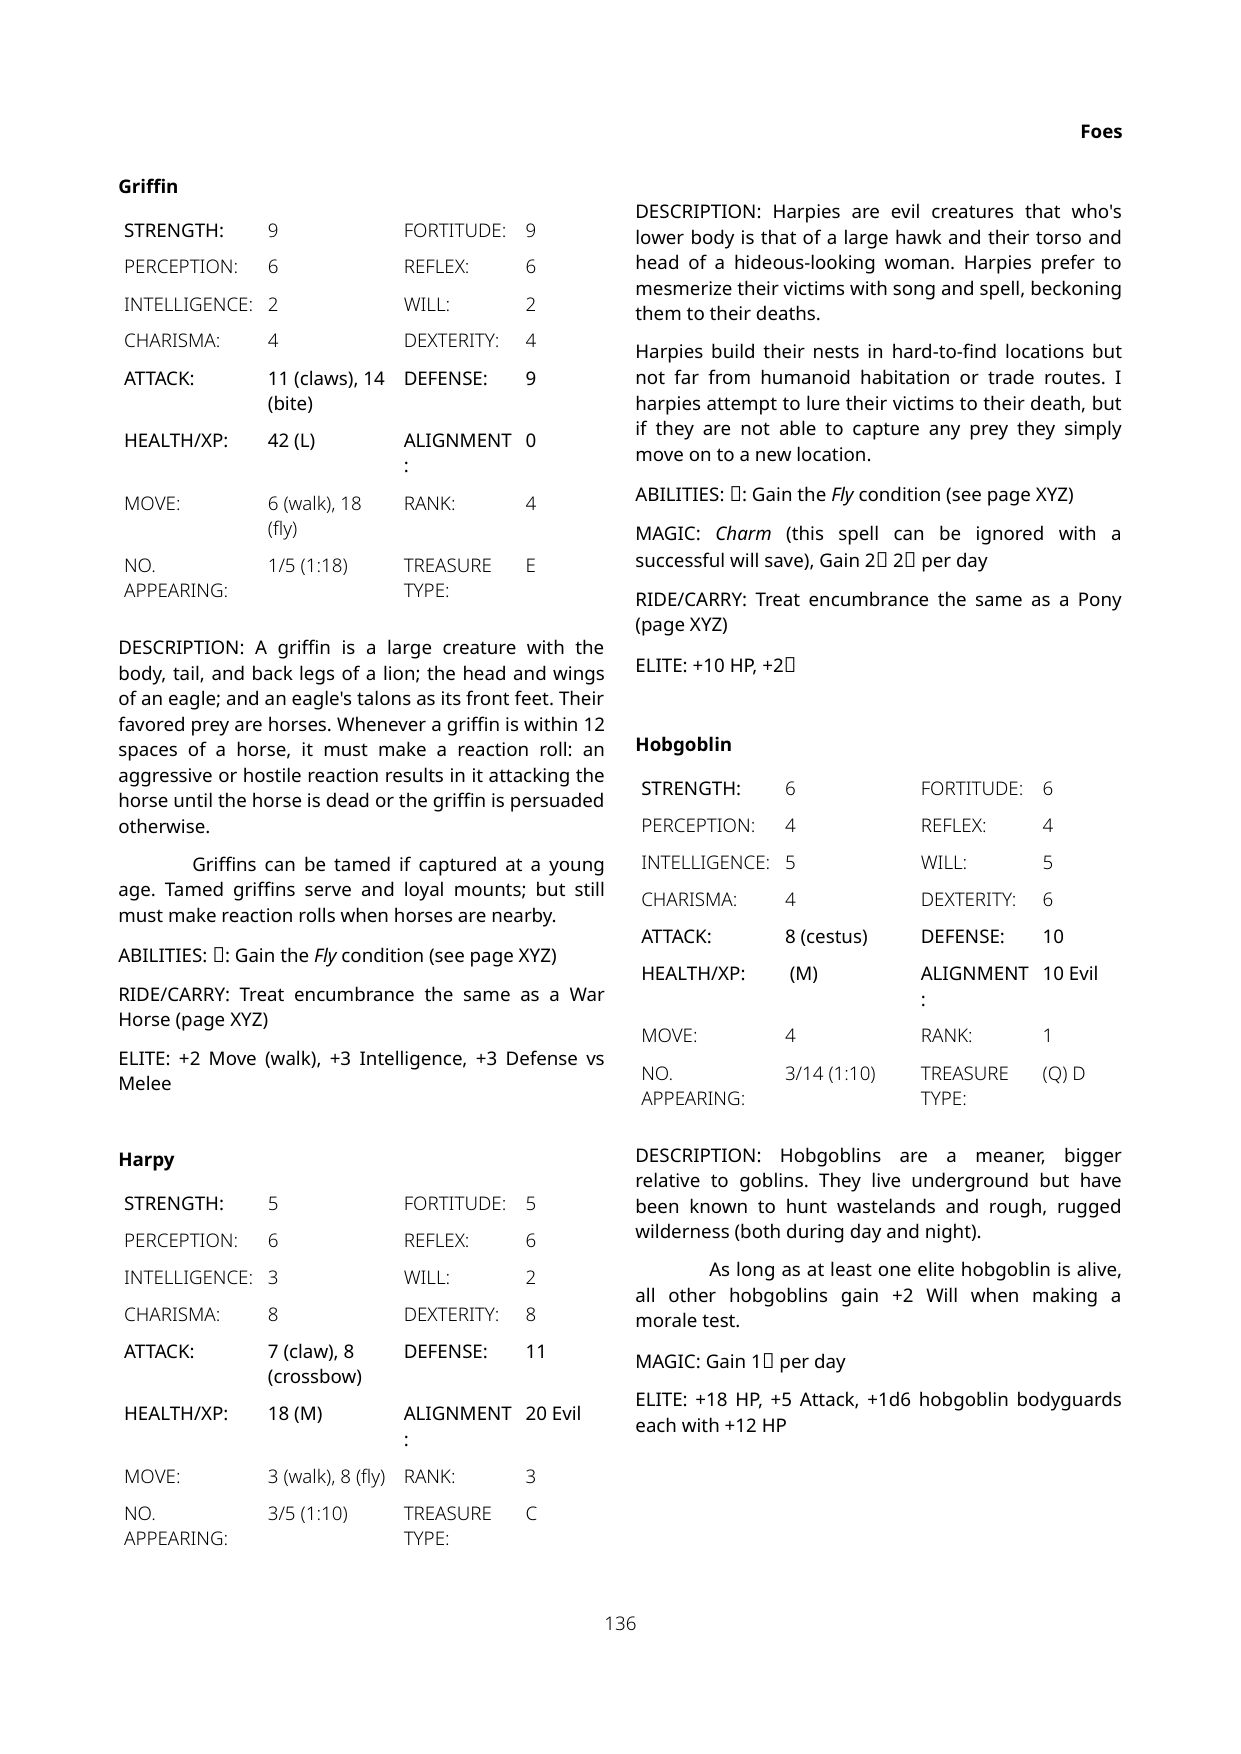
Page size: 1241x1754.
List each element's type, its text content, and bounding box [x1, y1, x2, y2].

table_cell HEALTH/XP: [118, 1395, 262, 1457]
table_cell 4 [779, 881, 915, 918]
table_cell MOVE: [635, 1017, 779, 1054]
table_cell WILL: [398, 285, 520, 322]
table_cell RANK: [398, 1457, 520, 1494]
table_cell REFLEX: [915, 807, 1037, 844]
table_cell 6 [520, 248, 606, 285]
table_cell INTELLIGENCE: [118, 1258, 262, 1295]
table_cell NO. APPEARING: [635, 1054, 779, 1117]
table_cell E [520, 547, 606, 609]
table_cell DEFENSE: [398, 359, 520, 422]
table_cell 4 [520, 322, 606, 359]
text As long as at least one elite hobgoblin is alive, all other hobgoblins gain +2 Will when making a morale test. [635, 1257, 1122, 1333]
table_cell RANK: [915, 1017, 1037, 1054]
table_cell ATTACK: [118, 359, 262, 422]
table_header STRENGTH: [118, 211, 262, 248]
table_cell 8 [520, 1295, 606, 1332]
table_header FORTITUDE: [915, 770, 1037, 807]
table_cell INTELLIGENCE: [118, 285, 262, 322]
table_cell 8 (cestus) [779, 918, 915, 954]
table_cell 5 [779, 844, 915, 881]
table_cell 10 [1037, 918, 1123, 954]
text RIDE/CARRY: Treat encumbrance the same as a War Horse (page XYZ) [118, 981, 605, 1032]
table_cell C [520, 1494, 606, 1557]
table_cell CHARISMA: [118, 322, 262, 359]
table_cell 2 [520, 285, 606, 322]
table_cell WILL: [915, 844, 1037, 881]
table_cell RANK: [398, 484, 520, 547]
table_cell 3/14 (1:10) [779, 1054, 915, 1117]
table_header FORTITUDE: [398, 211, 520, 248]
table_cell 9 [520, 359, 606, 422]
table_cell REFLEX: [398, 1221, 520, 1258]
table_cell 2 [520, 1258, 606, 1295]
text Hobgoblin [635, 732, 1122, 757]
table_cell ATTACK: [635, 918, 779, 954]
text RIDE/CARRY: Treat encumbrance the same as a Pony (page XYZ) [635, 586, 1122, 637]
text DESCRIPTION: A griffin is a large creature with the body, tail, and back legs of a lion; the head and wings of an eagle; and an eagle's talons as its front feet. Their favored prey are horses. Whenever a griffin is within 12 spaces of a horse, it must make a reaction roll: an aggressive or hostile reaction results in it attacking the horse until the horse is dead or the griffin is persuaded otherwise. [118, 609, 605, 839]
table_cell 42 (L) [262, 422, 398, 484]
table_cell 3 [520, 1457, 606, 1494]
table_header 9 [520, 211, 606, 248]
table_cell 7 (claw), 8 (crossbow) [262, 1332, 398, 1395]
table_cell REFLEX: [398, 248, 520, 285]
table_cell PERCEPTION: [635, 807, 779, 844]
table_cell 18 (M) [262, 1395, 398, 1457]
table_cell (M) [779, 955, 915, 1017]
text ABILITIES: : Gain the Fly condition (see page XYZ) [635, 479, 1122, 507]
table_cell ALIGNMENT: [398, 1395, 520, 1457]
table_cell DEXTERITY: [398, 322, 520, 359]
table_cell 11 (claws), 14 (bite) [262, 359, 398, 422]
table_cell 0 [520, 422, 606, 484]
table_cell 6 [262, 1221, 398, 1258]
table_cell HEALTH/XP: [635, 955, 779, 1017]
text Griffin [118, 173, 605, 199]
text Griffins can be tamed if captured at a young age. Tamed griffins serve and loyal mounts; but still must make reaction rolls when horses are nearby. [118, 851, 605, 928]
text Harpy [118, 1146, 605, 1172]
table_cell 1 [1037, 1017, 1123, 1054]
table_cell 8 [262, 1295, 398, 1332]
table_cell ALIGNMENT: [915, 955, 1037, 1017]
table_cell 4 [1037, 807, 1123, 844]
text MAGIC: Charm (this spell can be ignored with a successful will save), Gain 2 2 per day [635, 520, 1122, 574]
table_header 6 [1037, 770, 1123, 807]
table_header STRENGTH: [118, 1184, 262, 1221]
table_cell 6 [1037, 881, 1123, 918]
table_header 9 [262, 211, 398, 248]
table_cell MOVE: [118, 1457, 262, 1494]
table_cell PERCEPTION: [118, 1221, 262, 1258]
table_cell 3 [262, 1258, 398, 1295]
table_cell 6 [262, 248, 398, 285]
table_cell DEXTERITY: [915, 881, 1037, 918]
table_cell DEFENSE: [915, 918, 1037, 954]
text DESCRIPTION: Harpies are evil creatures that who's lower body is that of a large hawk and their torso and head of a hideous-looking woman. Harpies prefer to mesmerize their victims with song and spell, beckoning them to their deaths. [635, 173, 1122, 326]
table_cell 1/5 (1:18) [262, 547, 398, 609]
table_cell 4 [262, 322, 398, 359]
text DESCRIPTION: Hobgoblins are a meaner, bigger relative to goblins. They live underground but have been known to hunt wastelands and rough, rugged wilderness (both during day and night). [635, 1117, 1122, 1244]
table_cell 2 [262, 285, 398, 322]
table_header 6 [779, 770, 915, 807]
table_cell 10 Evil [1037, 955, 1123, 1017]
table_cell TREASURE TYPE: [915, 1054, 1037, 1117]
table_cell 6 [520, 1221, 606, 1258]
table_cell 5 [1037, 844, 1123, 881]
table_cell 20 Evil [520, 1395, 606, 1457]
table_cell NO. APPEARING: [118, 547, 262, 609]
text ABILITIES: : Gain the Fly condition (see page XYZ) [118, 940, 605, 969]
table_header 5 [520, 1184, 606, 1221]
table_cell 4 [520, 484, 606, 547]
text MAGIC: Gain 1 per day [635, 1346, 1122, 1374]
table_cell WILL: [398, 1258, 520, 1295]
table_cell TREASURE TYPE: [398, 547, 520, 609]
table_cell ALIGNMENT: [398, 422, 520, 484]
table_cell 6 (walk), 18 (fly) [262, 484, 398, 547]
table_cell ATTACK: [118, 1332, 262, 1395]
table_cell TREASURE TYPE: [398, 1494, 520, 1557]
table_cell INTELLIGENCE: [635, 844, 779, 881]
table_header STRENGTH: [635, 770, 779, 807]
text ELITE: +2 Move (walk), +3 Intelligence, +3 Defense vs Melee [118, 1045, 605, 1096]
table_cell DEFENSE: [398, 1332, 520, 1395]
table_cell 11 [520, 1332, 606, 1395]
table_cell PERCEPTION: [118, 248, 262, 285]
table_cell CHARISMA: [118, 1295, 262, 1332]
table_cell (Q) D [1037, 1054, 1123, 1117]
table_cell 4 [779, 1017, 915, 1054]
text ELITE: +18 HP, +5 Attack, +1d6 hobgoblin bodyguards each with +12 HP [635, 1387, 1122, 1438]
table_cell NO. APPEARING: [118, 1494, 262, 1557]
table_cell 3 (walk), 8 (fly) [262, 1457, 398, 1494]
table_cell 3/5 (1:10) [262, 1494, 398, 1557]
table_cell HEALTH/XP: [118, 422, 262, 484]
table_cell DEXTERITY: [398, 1295, 520, 1332]
text Harpies build their nests in hard-to-find locations but not far from humanoid habitation or trade routes. I harpies attempt to lure their victims to their death, but if they are not able to capture any prey they simply move on to a new location. [635, 339, 1122, 466]
table_header 5 [262, 1184, 398, 1221]
text ELITE: +10 HP, +2 [635, 650, 1122, 678]
table_cell CHARISMA: [635, 881, 779, 918]
table_header FORTITUDE: [398, 1184, 520, 1221]
table_cell MOVE: [118, 484, 262, 547]
table_cell 4 [779, 807, 915, 844]
